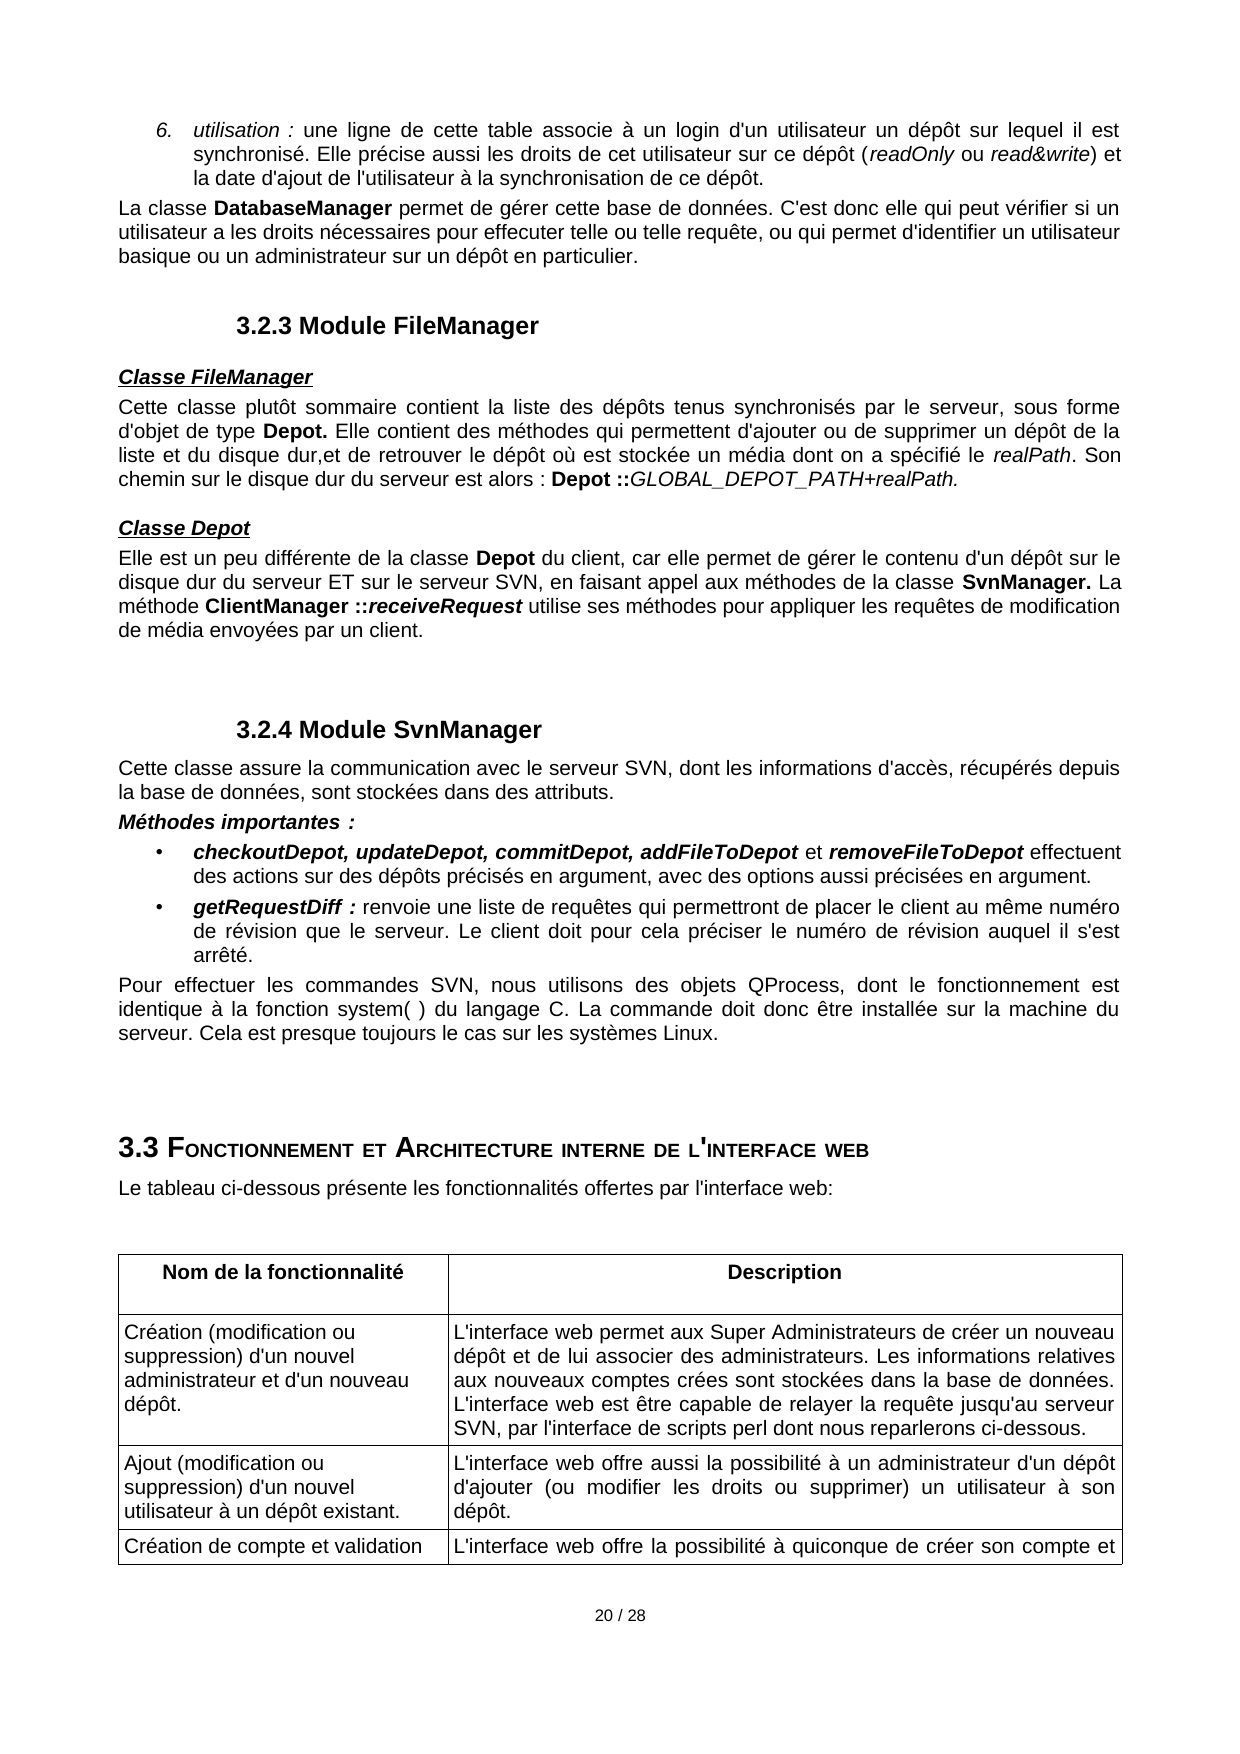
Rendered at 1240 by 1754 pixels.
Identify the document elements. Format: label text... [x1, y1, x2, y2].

subtitle Classe FileManager [118, 364, 1121, 388]
text Le tableau ci-dessous présente les fonctionnalités offertes par l'interface web: [118, 1176, 1121, 1200]
table_cell Création de compte et validation [119, 1530, 448, 1564]
table_header Nom de la fonctionnalité [119, 1255, 448, 1314]
text La classe DatabaseManager permet de gérer cette base de données. C'est donc elle qui peut vérifier si un utilisateur a les droits nécessaires pour effecuter telle ou telle requête, ou qui permet d'identifier un utilisateur basique ou un administrateur sur un dépôt en particulier. [118, 196, 1121, 268]
table_cell Ajout (modification ou suppression) d'un nouvel utilisateur à un dépôt existant. [119, 1446, 448, 1528]
text Cette classe assure la communication avec le serveur SVN, dont les informations d'accès, récupérés depuis la base de données, sont stockées dans des attributs. [118, 756, 1121, 804]
text Pour effectuer les commandes SVN, nous utilisons des objets QProcess, dont le fonctionnement est identique à la fonction system( ) du langage C. La commande doit donc être installée sur la machine du serveur. Cela est presque toujours le cas sur les systèmes Linux. [118, 973, 1121, 1044]
subtitle Module FileManager [236, 311, 1121, 339]
subtitle Fonctionnement et Architecture interne de l'interface web [118, 1130, 1121, 1163]
text Elle est un peu différente de la classe Depot du client, car elle permet de gérer le contenu d'un dépôt sur le disque dur du serveur ET sur le serveur SVN, en faisant appel aux méthodes de la classe SvnManager. La méthode ClientManager ::receiveRequest utilise ses méthodes pour appliquer les requêtes de modification de média envoyées par un client. [118, 546, 1121, 642]
list checkoutDepot, updateDepot, commitDepot, addFileToDepot et removeFileToDepot effectuent des actions sur des dépôts précisés en argument, avec des options aussi précisées en argument. [156, 840, 1121, 888]
table_header Description [449, 1255, 1122, 1314]
table_cell Création (modification ou suppression) d'un nouvel administrateur et d'un nouveau dépôt. [119, 1315, 448, 1445]
list getRequestDiff : renvoie une liste de requêtes qui permettront de placer le client au même numéro de révision que le serveur. Le client doit pour cela préciser le numéro de révision auquel il s'est arrêté. [156, 894, 1121, 966]
subtitle Module SvnManager [236, 714, 1121, 743]
table_cell L'interface web offre la possibilité à quiconque de créer son compte et [449, 1530, 1122, 1564]
subtitle Classe Depot [118, 516, 1121, 539]
list utilisation : une ligne de cette table associe à un login d'un utilisateur un dépôt sur lequel il est synchronisé. Elle précise aussi les droits de cet utilisateur sur ce dépôt (readOnly ou read&write) et la date d'ajout de l'utilisateur à la synchronisation de ce dépôt. [156, 118, 1121, 190]
text Cette classe plutôt sommaire contient la liste des dépôts tenus synchronisés par le serveur, sous forme d'objet de type Depot. Elle contient des méthodes qui permettent d'ajouter ou de supprimer un dépôt de la liste et du disque dur,et de retrouver le dépôt où est stockée un média dont on a spécifié le realPath. Son chemin sur le disque dur du serveur est alors : Depot ::GLOBAL_DEPOT_PATH+realPath. [118, 395, 1121, 491]
table_cell L'interface web offre aussi la possibilité à un administrateur d'un dépôt d'ajouter (ou modifier les droits ou supprimer) un utilisateur à son dépôt. [449, 1446, 1122, 1528]
text Méthodes importantes : [118, 810, 1121, 834]
table_cell L'interface web permet aux Super Administrateurs de créer un nouveau dépôt et de lui associer des administrateurs. Les informations relatives aux nouveaux comptes crées sont stockées dans la base de données. L'interface web est être capable de relayer la requête jusqu'au serveur SVN, par l'interface de scripts perl dont nous reparlerons ci-dessous. [449, 1315, 1122, 1445]
